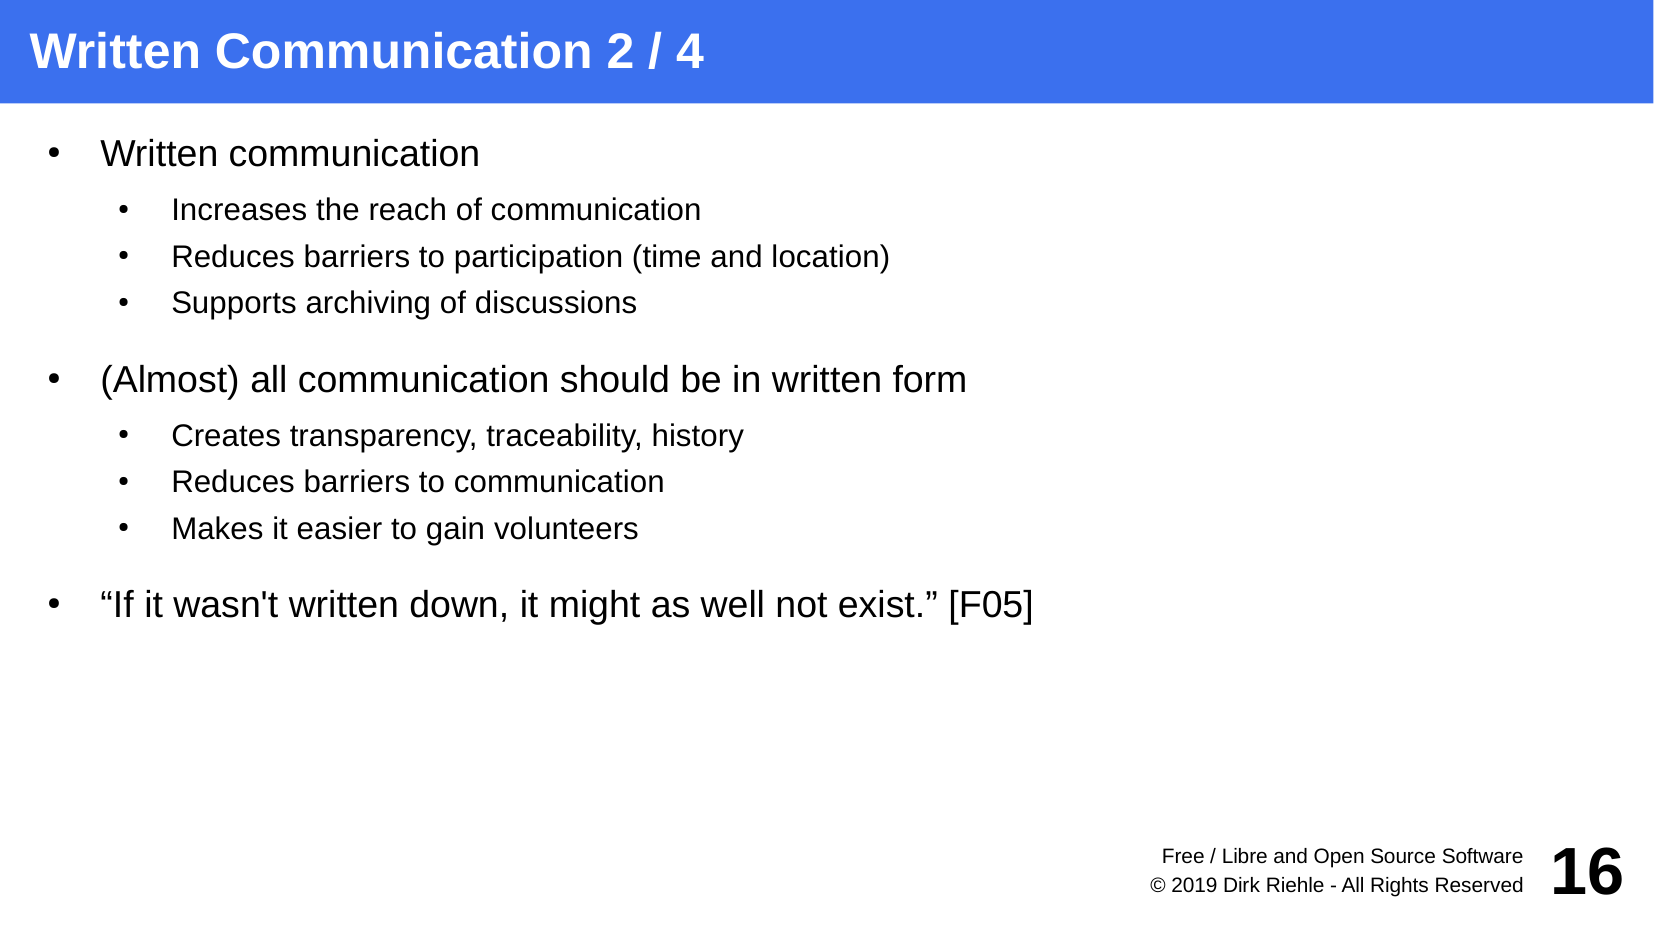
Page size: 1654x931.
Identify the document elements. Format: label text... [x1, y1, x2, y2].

title Written Communication 2 / 4 [0, 0, 1654, 104]
list Written communication Increases the reach of communication Reduces barriers to participation (time and location) Supports archiving of discussions (Almost) all communication should be in written form Creates transparency, traceability, history Reduces barriers to communication Makes it easier to gain volunteers “If it wasn't written down, it might as well not exist.” [F05] [29, 132, 1625, 813]
